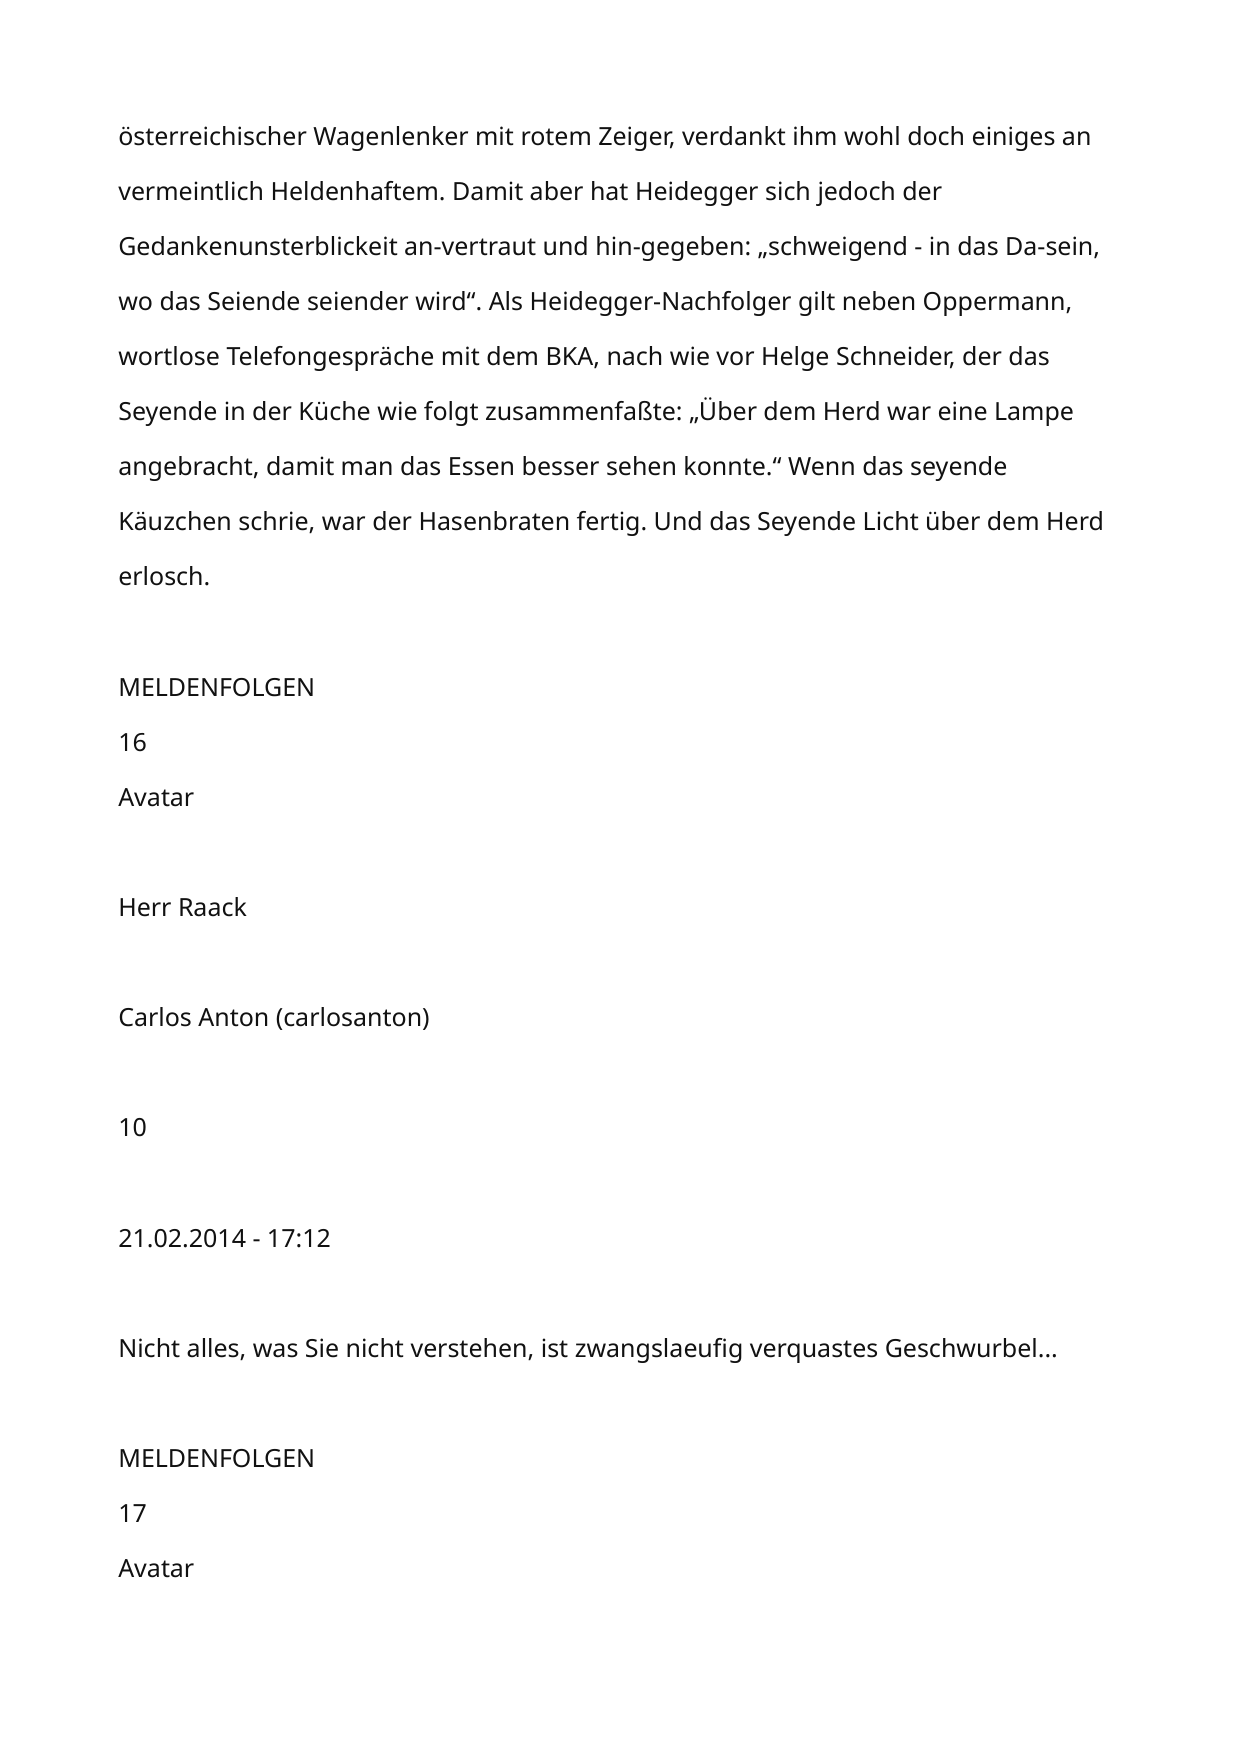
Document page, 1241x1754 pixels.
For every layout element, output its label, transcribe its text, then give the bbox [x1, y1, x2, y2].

text MELDENFOLGEN [118, 1441, 1122, 1475]
text Carlos Anton (carlosanton) [118, 1000, 1122, 1034]
text österreichischer Wagenlenker mit rotem Zeiger, verdankt ihm wohl doch einiges an vermeintlich Heldenhaftem. Damit aber hat Heidegger sich jedoch der Gedankenunsterblickeit an-vertraut und hin-gegeben: „schweigend - in das Da-sein, wo das Seiende seiender wird“. Als Heidegger-Nachfolger gilt neben Oppermann, wortlose Telefongespräche mit dem BKA, nach wie vor Helge Schneider, der das Seyende in der Küche wie folgt zusammenfaßte: „Über dem Herd war eine Lampe angebracht, damit man das Essen besser sehen konnte.“ Wenn das seyende Käuzchen schrie, war der Hasenbraten fertig. Und das Seyende Licht über dem Herd erlosch. [118, 118, 1122, 593]
text 10 [118, 1110, 1122, 1144]
text MELDENFOLGEN [118, 669, 1122, 703]
text 21.02.2014 - 17:12 [118, 1220, 1122, 1254]
text Avatar [118, 779, 1122, 813]
text Nicht alles, was Sie nicht verstehen, ist zwangslaeufig verquastes Geschwurbel... [118, 1330, 1122, 1364]
text 17 [118, 1496, 1122, 1530]
text Avatar [118, 1551, 1122, 1585]
text 16 [118, 724, 1122, 758]
text Herr Raack [118, 889, 1122, 924]
